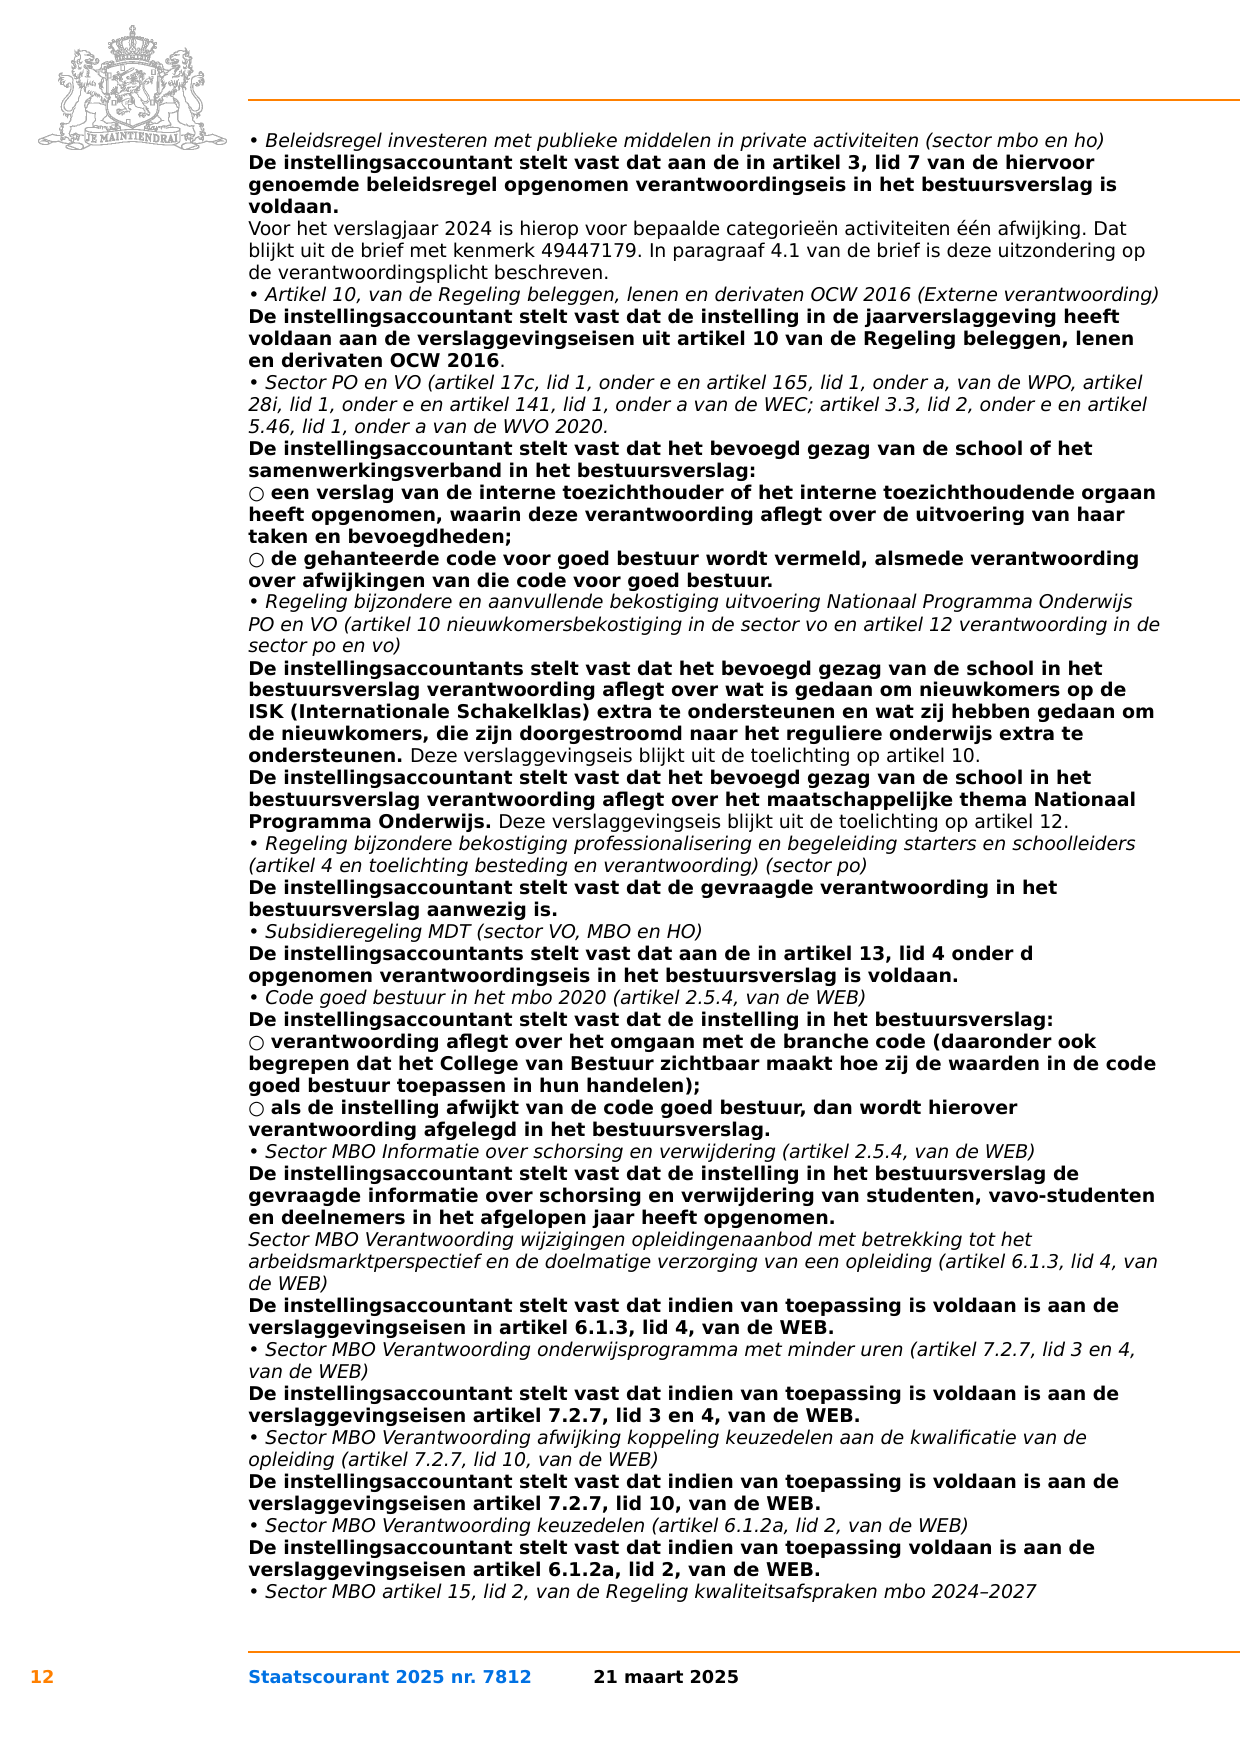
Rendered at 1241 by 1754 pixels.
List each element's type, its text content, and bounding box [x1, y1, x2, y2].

text ○ de gehanteerde code voor goed bestuur wordt vermeld, alsmede verantwoording over afwijkingen van die code voor goed bestuur. [248, 547, 1163, 591]
text De instellingsaccountants stelt vast dat het bevoegd gezag van de school in het bestuursverslag verantwoording aflegt over wat is gedaan om nieuwkomers op de ISK (Internationale Schakelklas) extra te ondersteunen en wat zij hebben gedaan om de nieuwkomers, die zijn doorgestroomd naar het reguliere onderwijs extra te ondersteunen. Deze verslaggevingseis blijkt uit de toelichting op artikel 10. [248, 657, 1163, 767]
text De instellingsaccountant stelt vast dat de gevraagde verantwoording in het bestuursverslag aanwezig is. [248, 877, 1163, 921]
text • Code goed bestuur in het mbo 2020 (artikel 2.5.4, van de WEB) [248, 987, 1163, 1009]
text De instellingsaccountant stelt vast dat indien van toepassing is voldaan is aan de verslaggevingseisen in artikel 6.1.3, lid 4, van de WEB. [248, 1295, 1163, 1339]
text ○ als de instelling afwijkt van de code goed bestuur, dan wordt hierover verantwoording afgelegd in het bestuursverslag. [248, 1097, 1163, 1141]
text Sector MBO Verantwoording wijzigingen opleidingenaanbod met betrekking tot het arbeidsmarktperspectief en de doelmatige verzorging van een opleiding (artikel 6.1.3, lid 4, van de WEB) [248, 1229, 1163, 1295]
text • Sector PO en VO (artikel 17c, lid 1, onder e en artikel 165, lid 1, onder a, van de WPO, artikel 28i, lid 1, onder e en artikel 141, lid 1, onder a van de WEC; artikel 3.3, lid 2, onder e en artikel 5.46, lid 1, onder a van de WVO 2020. [248, 372, 1163, 438]
text • Beleidsregel investeren met publieke middelen in private activiteiten (sector mbo en ho) [248, 130, 1163, 152]
text • Sector MBO Verantwoording keuzedelen (artikel 6.1.2a, lid 2, van de WEB) [248, 1514, 1163, 1537]
text • Artikel 10, van de Regeling beleggen, lenen en derivaten OCW 2016 (Externe verantwoording) [248, 284, 1163, 306]
text • Sector MBO Informatie over schorsing en verwijdering (artikel 2.5.4, van de WEB) [248, 1141, 1163, 1163]
text De instellingsaccountant stelt vast dat het bevoegd gezag van de school of het samenwerkingsverband in het bestuursverslag: [248, 438, 1163, 482]
text De instellingsaccountant stelt vast dat aan de in artikel 3, lid 7 van de hiervoor genoemde beleidsregel opgenomen verantwoordingseis in het bestuursverslag is voldaan. [248, 152, 1163, 218]
text De instellingsaccountant stelt vast dat indien van toepassing is voldaan is aan de verslaggevingseisen artikel 7.2.7, lid 3 en 4, van de WEB. [248, 1383, 1163, 1427]
text • Sector MBO Verantwoording afwijking koppeling keuzedelen aan de kwalificatie van de opleiding (artikel 7.2.7, lid 10, van de WEB) [248, 1427, 1163, 1471]
text ○ verantwoording aflegt over het omgaan met de branche code (daaronder ook begrepen dat het College van Bestuur zichtbaar maakt hoe zij de waarden in de code goed bestuur toepassen in hun handelen); [248, 1031, 1163, 1097]
text • Regeling bijzondere en aanvullende bekostiging uitvoering Nationaal Programma Onderwijs PO en VO (artikel 10 nieuwkomersbekostiging in de sector vo en artikel 12 verantwoording in de sector po en vo) [248, 591, 1163, 657]
text De instellingsaccountant stelt vast dat het bevoegd gezag van de school in het bestuursverslag verantwoording aflegt over het maatschappelijke thema Nationaal Programma Onderwijs. Deze verslaggevingseis blijkt uit de toelichting op artikel 12. [248, 767, 1163, 833]
text • Sector MBO Verantwoording onderwijsprogramma met minder uren (artikel 7.2.7, lid 3 en 4, van de WEB) [248, 1339, 1163, 1383]
text De instellingsaccountants stelt vast dat aan de in artikel 13, lid 4 onder d opgenomen verantwoordingseis in het bestuursverslag is voldaan. [248, 943, 1163, 987]
text De instellingsaccountant stelt vast dat indien van toepassing is voldaan is aan de verslaggevingseisen artikel 7.2.7, lid 10, van de WEB. [248, 1471, 1163, 1514]
text De instellingsaccountant stelt vast dat indien van toepassing voldaan is aan de verslaggevingseisen artikel 6.1.2a, lid 2, van de WEB. [248, 1537, 1163, 1581]
text De instellingsaccountant stelt vast dat de instelling in het bestuursverslag: [248, 1009, 1163, 1031]
text • Sector MBO artikel 15, lid 2, van de Regeling kwaliteitsafspraken mbo 2024–2027 [248, 1581, 1163, 1602]
picture [38, 25, 227, 150]
text • Regeling bijzondere bekostiging professionalisering en begeleiding starters en schoolleiders (artikel 4 en toelichting besteding en verantwoording) (sector po) [248, 833, 1163, 877]
text De instellingsaccountant stelt vast dat de instelling in de jaarverslaggeving heeft voldaan aan de verslaggevingseisen uit artikel 10 van de Regeling beleggen, lenen en derivaten OCW 2016. [248, 306, 1163, 372]
text • Subsidieregeling MDT (sector VO, MBO en HO) [248, 921, 1163, 943]
text ○ een verslag van de interne toezichthouder of het interne toezichthoudende orgaan heeft opgenomen, waarin deze verantwoording aflegt over de uitvoering van haar taken en bevoegdheden; [248, 482, 1163, 547]
text De instellingsaccountant stelt vast dat de instelling in het bestuursverslag de gevraagde informatie over schorsing en verwijdering van studenten, vavo-studenten en deelnemers in het afgelopen jaar heeft opgenomen. [248, 1163, 1163, 1229]
text Voor het verslagjaar 2024 is hierop voor bepaalde categorieën activiteiten één afwijking. Dat blijkt uit de brief met kenmerk 49447179. In paragraaf 4.1 van de brief is deze uitzondering op de verantwoordingsplicht beschreven. [248, 218, 1163, 284]
